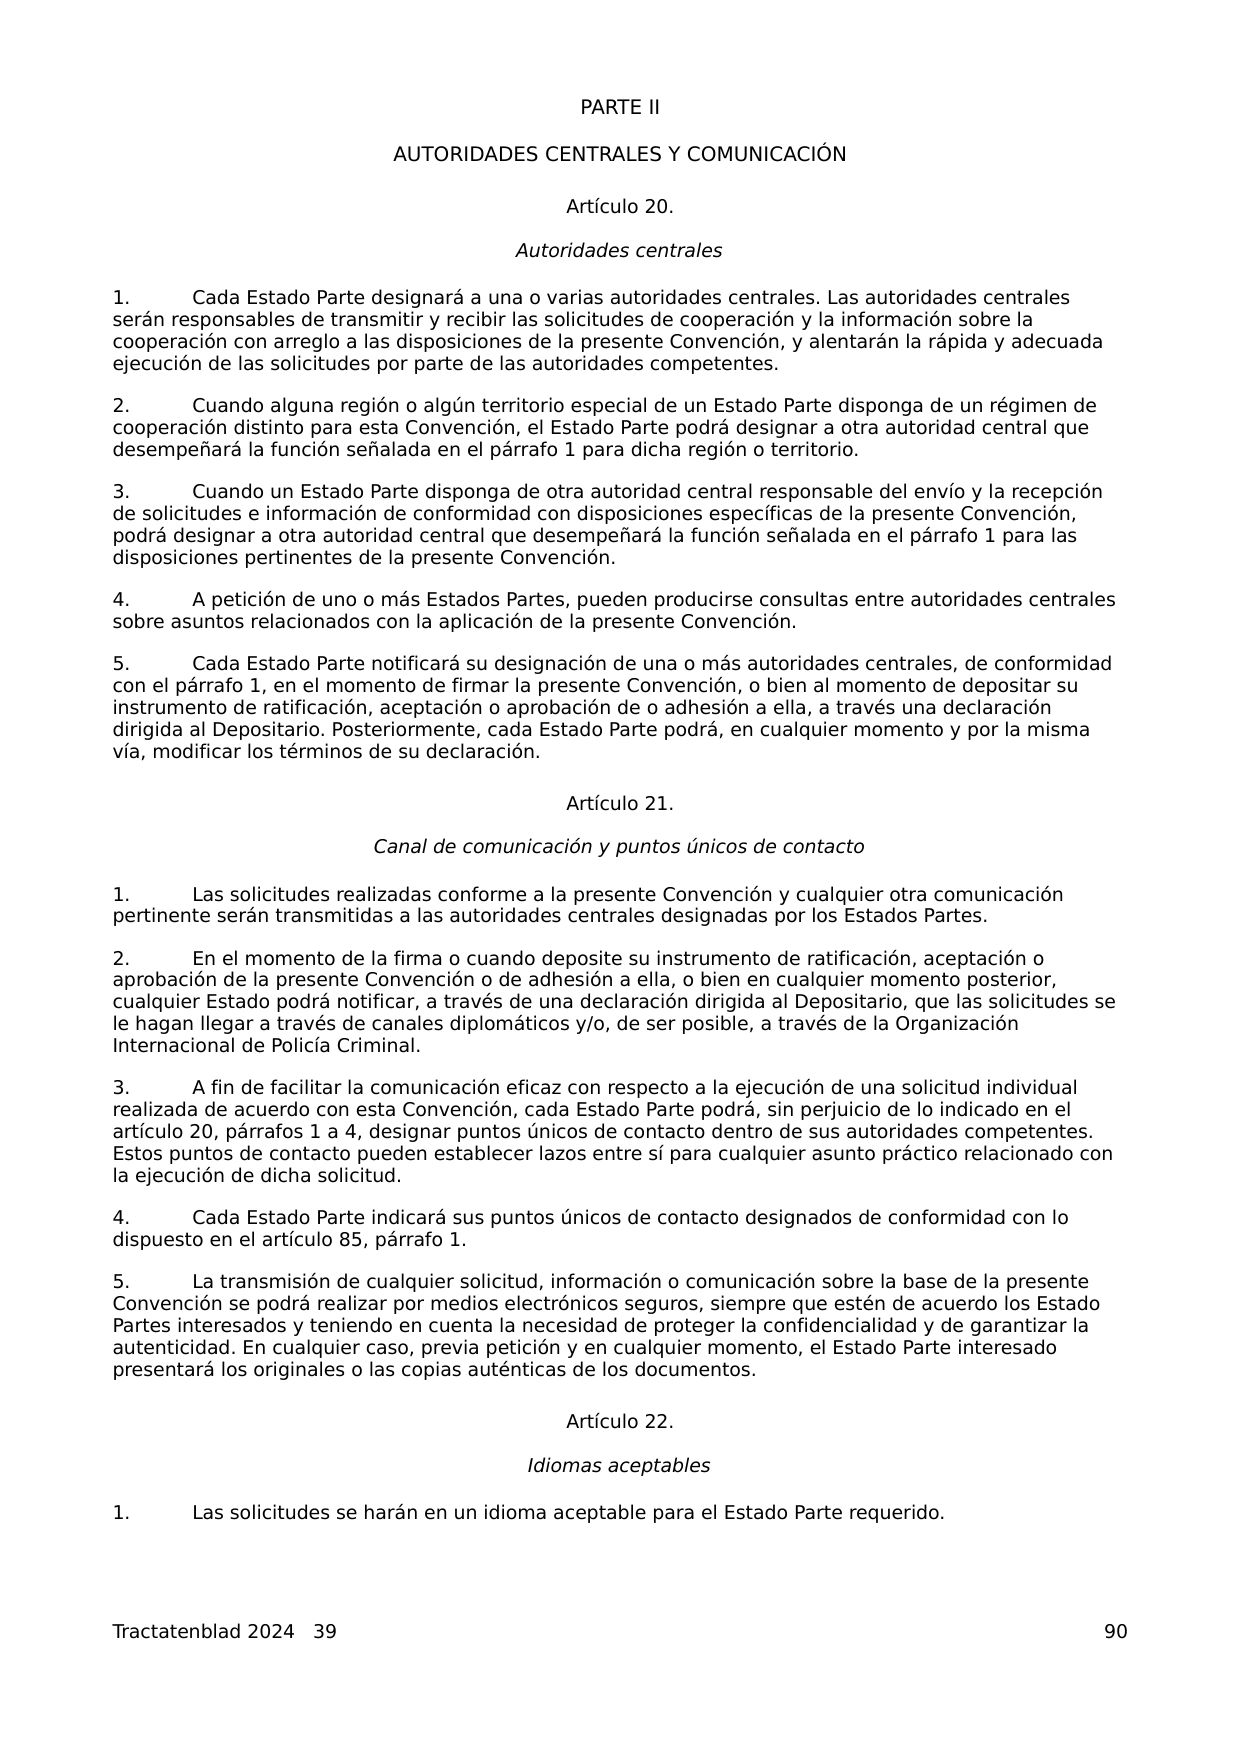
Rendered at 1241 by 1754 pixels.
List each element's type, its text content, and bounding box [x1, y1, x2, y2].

text 2. Cuando alguna región o algún territorio especial de un Estado Parte disponga de un régimen de cooperación distinto para esta Convención, el Estado Parte podrá designar a otra autoridad central que desempeñará la función señalada en el párrafo 1 para dicha región o territorio. [112, 395, 1128, 461]
text 5. La transmisión de cualquier solicitud, información o comunicación sobre la base de la presente Convención se podrá realizar por medios electrónicos seguros, siempre que estén de acuerdo los Estado Partes interesados y teniendo en cuenta la necesidad de proteger la confidencialidad y de garantizar la autenticidad. En cualquier caso, previa petición y en cualquier momento, el Estado Parte interesado presentará los originales o las copias auténticas de los documentos. [112, 1271, 1128, 1381]
text 1. Las solicitudes realizadas conforme a la presente Convención y cualquier otra comunicación pertinente serán transmitidas a las autoridades centrales designadas por los Estados Partes. [112, 883, 1128, 927]
subtitle Artículo 22. Idiomas aceptables [112, 1411, 1128, 1477]
subtitle Artículo 21. Canal de comunicación y puntos únicos de contacto [112, 792, 1128, 858]
text 1. Las solicitudes se harán en un idioma aceptable para el Estado Parte requerido. [112, 1502, 1128, 1524]
text 2. En el momento de la firma o cuando deposite su instrumento de ratificación, aceptación o aprobación de la presente Convención o de adhesión a ella, o bien en cualquier momento posterior, cualquier Estado podrá notificar, a través de una declaración dirigida al Depositario, que las solicitudes se le hagan llegar a través de canales diplomáticos y/o, de ser posible, a través de la Organización Internacional de Policía Criminal. [112, 947, 1128, 1057]
text 3. Cuando un Estado Parte disponga de otra autoridad central responsable del envío y la recepción de solicitudes e información de conformidad con disposiciones específicas de la presente Convención, podrá designar a otra autoridad central que desempeñará la función señalada en el párrafo 1 para las disposiciones pertinentes de la presente Convención. [112, 481, 1128, 569]
text 3. A fin de facilitar la comunicación eficaz con respecto a la ejecución de una solicitud individual realizada de acuerdo con esta Convención, cada Estado Parte podrá, sin perjuicio de lo indicado en el artículo 20, párrafos 1 a 4, designar puntos únicos de contacto dentro de sus autoridades competentes. Estos puntos de contacto pueden establecer lazos entre sí para cualquier asunto práctico relacionado con la ejecución de dicha solicitud. [112, 1077, 1128, 1187]
text 4. Cada Estado Parte indicará sus puntos únicos de contacto designados de conformidad con lo dispuesto en el artículo 85, párrafo 1. [112, 1207, 1128, 1251]
text 5. Cada Estado Parte notificará su designación de una o más autoridades centrales, de conformidad con el párrafo 1, en el momento de firmar la presente Convención, o bien al momento de depositar su instrumento de ratificación, aceptación o aprobación de o adhesión a ella, a través una declaración dirigida al Depositario. Posteriormente, cada Estado Parte podrá, en cualquier momento y por la misma vía, modificar los términos de su declaración. [112, 653, 1128, 762]
text 4. A petición de uno o más Estados Partes, pueden producirse consultas entre autoridades centrales sobre asuntos relacionados con la aplicación de la presente Convención. [112, 589, 1128, 633]
subtitle PARTE II AUTORIDADES CENTRALES Y COMUNICACIÓN [112, 96, 1128, 166]
text 1. Cada Estado Parte designará a una o varias autoridades centrales. Las autoridades centrales serán responsables de transmitir y recibir las solicitudes de cooperación y la información sobre la cooperación con arreglo a las disposiciones de la presente Convención, y alentarán la rápida y adecuada ejecución de las solicitudes por parte de las autoridades competentes. [112, 287, 1128, 375]
subtitle Artículo 20. Autoridades centrales [112, 196, 1128, 262]
